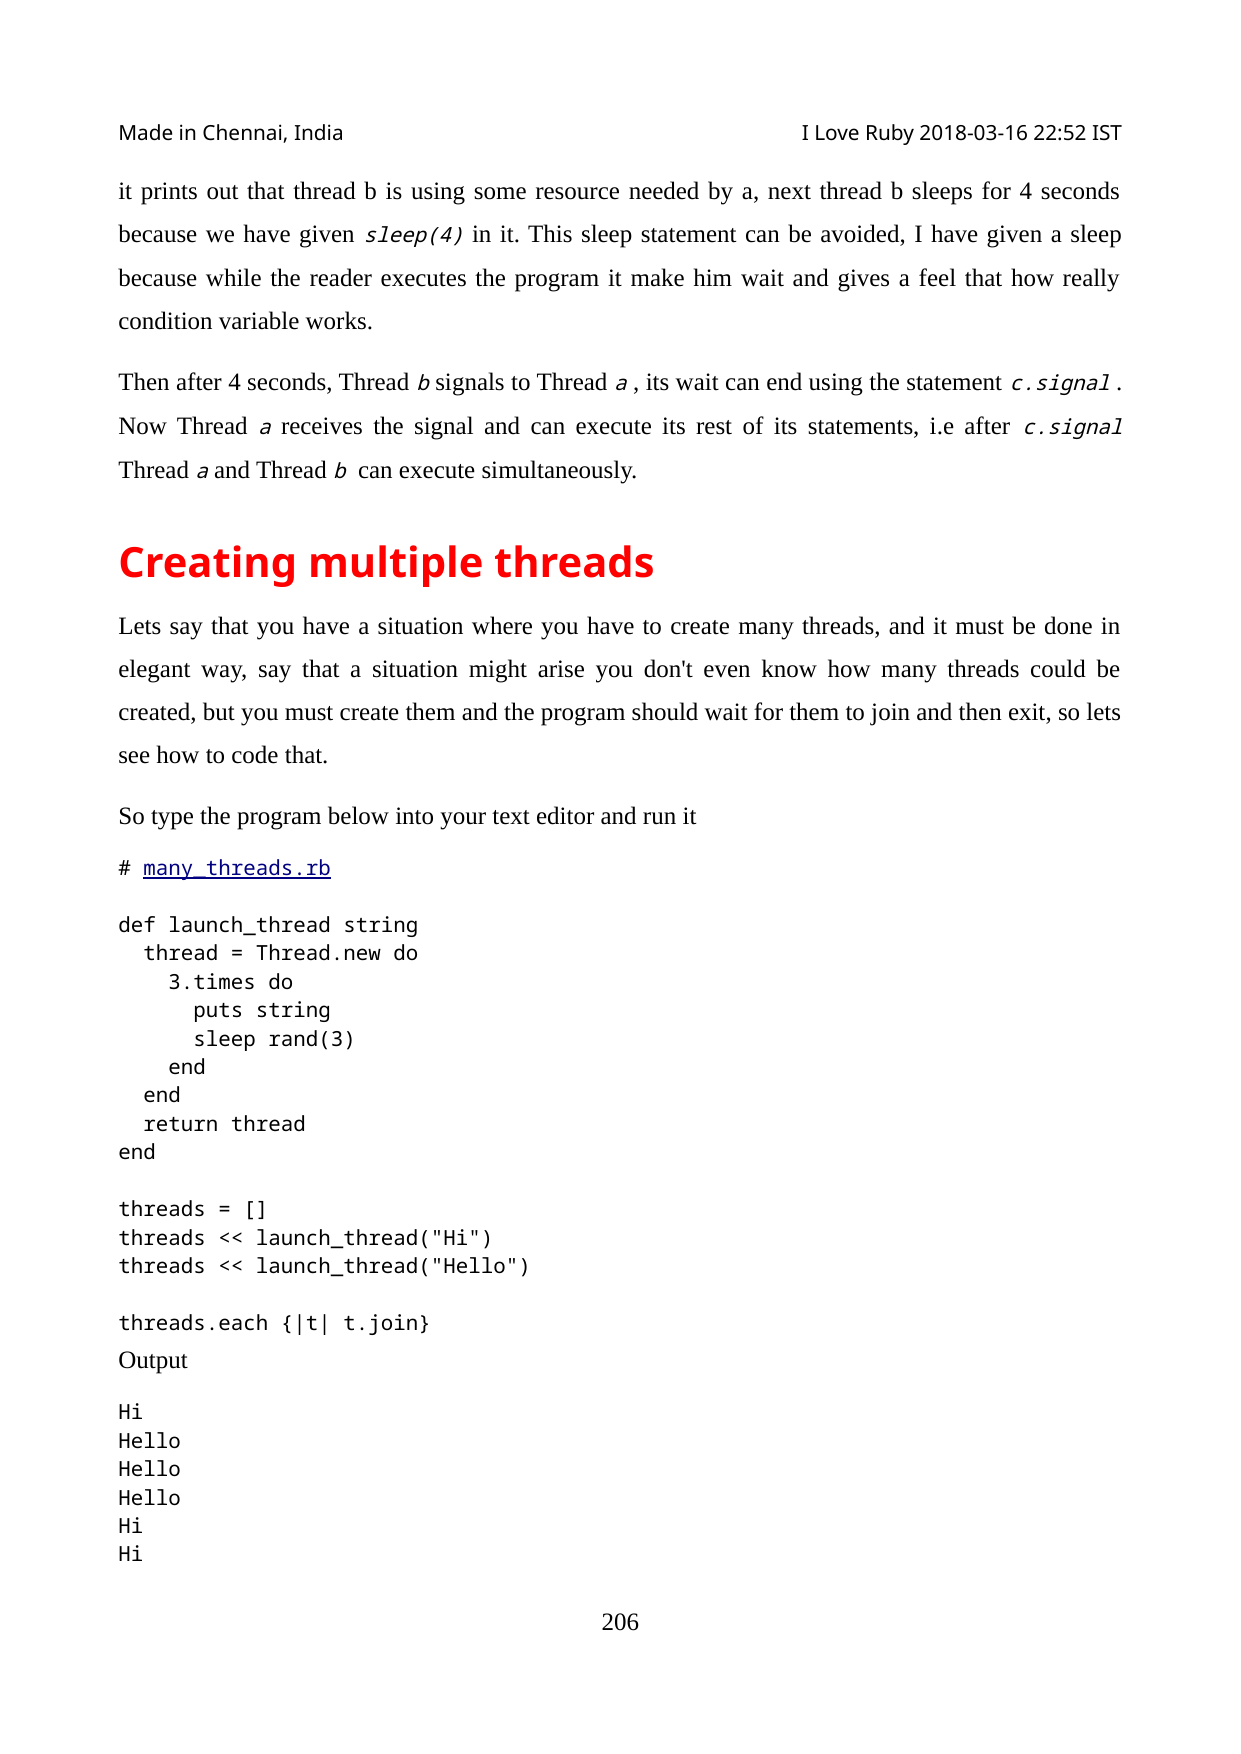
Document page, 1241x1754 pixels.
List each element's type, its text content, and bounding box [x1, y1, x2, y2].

text thread = Thread.new do [118, 938, 1122, 967]
text 3.times do [118, 967, 1122, 995]
text return thread [118, 1109, 1122, 1137]
text Hi [118, 1511, 1122, 1539]
text puts string [118, 995, 1122, 1024]
text Hi [118, 1539, 1122, 1568]
text So type the program below into your text editor and run it [118, 801, 1122, 830]
text sleep rand(3) [118, 1024, 1122, 1052]
text Lets say that you have a situation where you have to create many threads, and it must be done in elegant way, say that a situation might arise you don't even know how many threads could be created, but you must create them and the program should wait for them to join and then exit, so lets see how to code that. [118, 611, 1122, 769]
text Output [118, 1345, 1122, 1374]
text it prints out that thread b is using some resource needed by a, next thread b sleeps for 4 seconds because we have given sleep(4) in it. This sleep statement can be avoided, I have given a sleep because while the reader executes the program it make him wait and gives a feel that how really condition variable works. [118, 176, 1122, 335]
text end [118, 1137, 1122, 1166]
text Hi [118, 1397, 1122, 1426]
text threads << launch_thread("Hello") [118, 1251, 1122, 1279]
text Hello [118, 1454, 1122, 1483]
subtitle Creating multiple threads [118, 533, 1122, 589]
text threads = [] [118, 1194, 1122, 1223]
text Then after 4 seconds, Thread b signals to Thread a , its wait can end using the statement c.signal . Now Thread a receives the signal and can execute its rest of its statements, i.e after c.signal Thread a and Thread b can execute simultaneously. [118, 367, 1122, 484]
text # many_threads.rb [118, 853, 1122, 881]
text end [118, 1052, 1122, 1081]
text Hello [118, 1426, 1122, 1454]
text threads << launch_thread("Hi") [118, 1223, 1122, 1251]
text Hello [118, 1483, 1122, 1511]
text def launch_thread string [118, 910, 1122, 938]
text threads.each {|t| t.join} [118, 1308, 1122, 1336]
text end [118, 1081, 1122, 1109]
